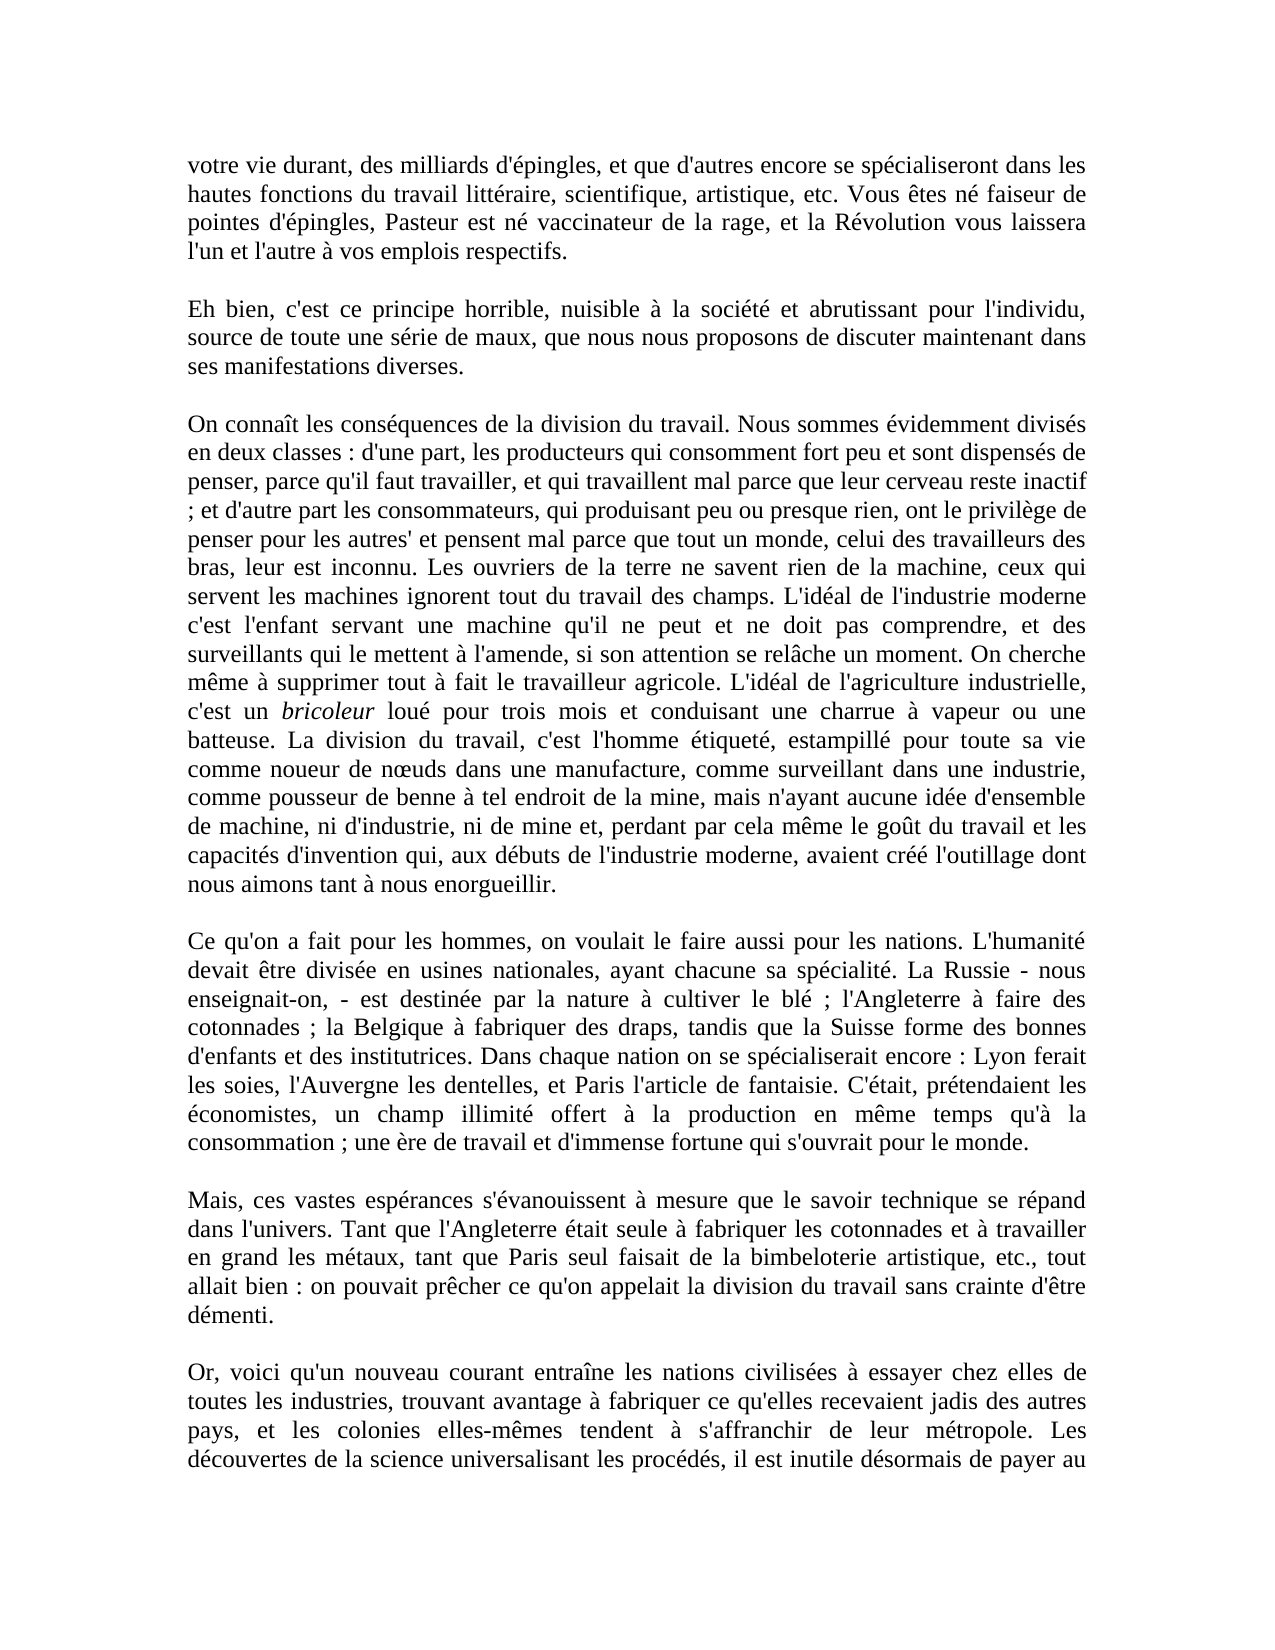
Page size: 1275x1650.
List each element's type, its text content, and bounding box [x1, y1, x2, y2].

text Eh bien, c'est ce principe horrible, nuisible à la société et abrutissant pour l'individu, source de toute une série de maux, que nous nous proposons de discuter maintenant dans ses manifestations diverses. [187, 294, 1087, 380]
text On connaît les conséquences de la division du travail. Nous sommes évidemment divisés en deux classes : d'une part, les producteurs qui consomment fort peu et sont dispensés de penser, parce qu'il faut travailler, et qui travaillent mal parce que leur cerveau reste inactif ; et d'autre part les consommateurs, qui produisant peu ou presque rien, ont le privilège de penser pour les autres' et pensent mal parce que tout un monde, celui des travailleurs des bras, leur est inconnu. Les ouvriers de la terre ne savent rien de la machine, ceux qui servent les machines ignorent tout du travail des champs. L'idéal de l'industrie moderne c'est l'enfant servant une machine qu'il ne peut et ne doit pas comprendre, et des surveillants qui le mettent à l'amende, si son attention se relâche un moment. On cherche même à supprimer tout à fait le travailleur agricole. L'idéal de l'agriculture industrielle, c'est un bricoleur loué pour trois mois et conduisant une charrue à vapeur ou une batteuse. La division du travail, c'est l'homme étiqueté, estampillé pour toute sa vie comme noueur de nœuds dans une manufacture, comme surveillant dans une industrie, comme pousseur de benne à tel endroit de la mine, mais n'ayant aucune idée d'ensemble de machine, ni d'industrie, ni de mine et, perdant par cela même le goût du travail et les capacités d'invention qui, aux débuts de l'industrie moderne, avaient créé l'outillage dont nous aimons tant à nous enorgueillir. [187, 409, 1087, 897]
text votre vie durant, des milliards d'épingles, et que d'autres encore se spécialiseront dans les hautes fonctions du travail littéraire, scientifique, artistique, etc. Vous êtes né faiseur de pointes d'épingles, Pasteur est né vaccinateur de la rage, et la Révolution vous laissera l'un et l'autre à vos emplois respectifs. [187, 150, 1087, 265]
text Or, voici qu'un nouveau courant entraîne les nations civilisées à essayer chez elles de toutes les industries, trouvant avantage à fabriquer ce qu'elles recevaient jadis des autres pays, et les colonies elles-mêmes tendent à s'affranchir de leur métropole. Les découvertes de la science universalisant les procédés, il est inutile désormais de payer au [187, 1357, 1087, 1472]
text Ce qu'on a fait pour les hommes, on voulait le faire aussi pour les nations. L'humanité devait être divisée en usines nationales, ayant chacune sa spécialité. La Russie - nous enseignait-on, - est destinée par la nature à cultiver le blé ; l'Angleterre à faire des cotonnades ; la Belgique à fabriquer des draps, tandis que la Suisse forme des bonnes d'enfants et des institutrices. Dans chaque nation on se spécialiserait encore : Lyon ferait les soies, l'Auvergne les dentelles, et Paris l'article de fantaisie. C'était, prétendaient les économistes, un champ illimité offert à la production en même temps qu'à la consommation ; une ère de travail et d'immense fortune qui s'ouvrait pour le monde. [187, 926, 1087, 1156]
text Mais, ces vastes espérances s'évanouissent à mesure que le savoir technique se répand dans l'univers. Tant que l'Angleterre était seule à fabriquer les cotonnades et à travailler en grand les métaux, tant que Paris seul faisait de la bimbeloterie artistique, etc., tout allait bien : on pouvait prêcher ce qu'on appelait la division du travail sans crainte d'être démenti. [187, 1185, 1087, 1329]
